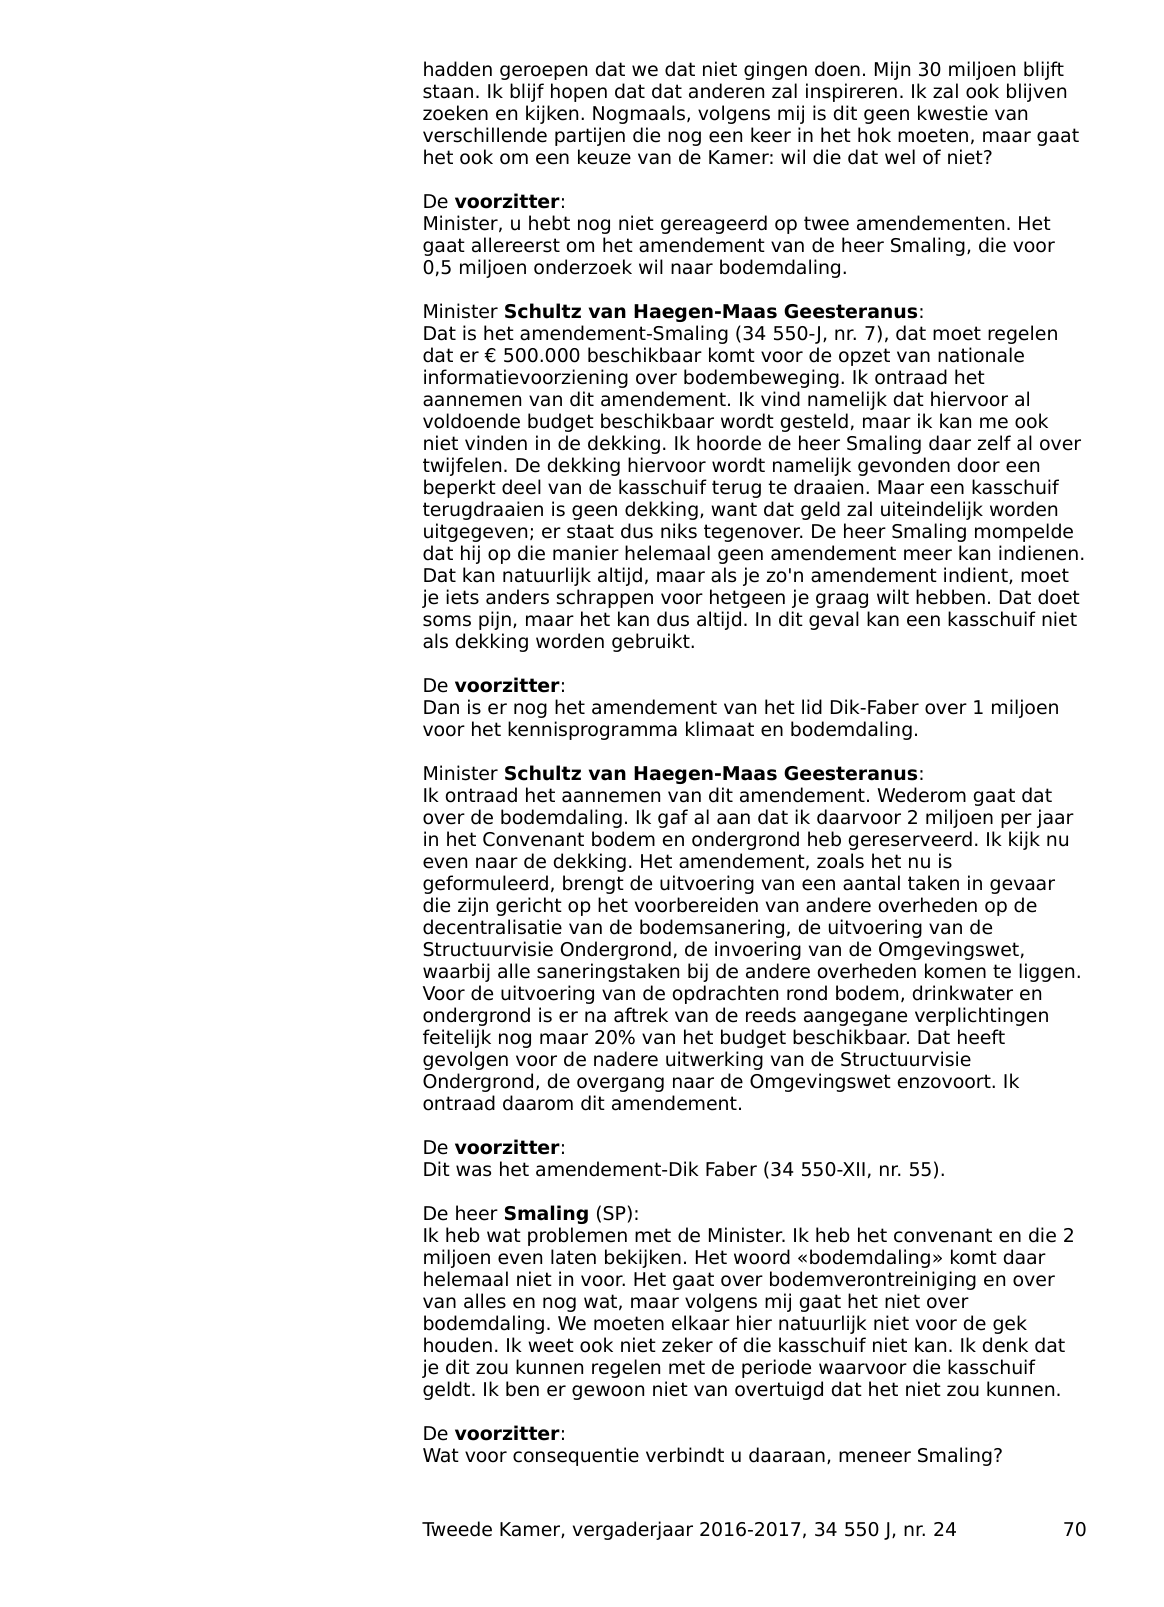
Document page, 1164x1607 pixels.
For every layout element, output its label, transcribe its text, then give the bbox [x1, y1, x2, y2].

text Minister Schultz van Haegen-Maas Geesteranus: [422, 763, 1087, 785]
text Dat is het amendement-Smaling (34 550-J, nr. 7), dat moet regelen dat er € 500.000 beschikbaar komt voor de opzet van nationale informatievoorziening over bodembeweging. Ik ontraad het aannemen van dit amendement. Ik vind namelijk dat hiervoor al voldoende budget beschikbaar wordt gesteld, maar ik kan me ook niet vinden in de dekking. Ik hoorde de heer Smaling daar zelf al over twijfelen. De dekking hiervoor wordt namelijk gevonden door een beperkt deel van de kasschuif terug te draaien. Maar een kasschuif terugdraaien is geen dekking, want dat geld zal uiteindelijk worden uitgegeven; er staat dus niks tegenover. De heer Smaling mompelde dat hij op die manier helemaal geen amendement meer kan indienen. Dat kan natuurlijk altijd, maar als je zo'n amendement indient, moet je iets anders schrappen voor hetgeen je graag wilt hebben. Dat doet soms pijn, maar het kan dus altijd. In dit geval kan een kasschuif niet als dekking worden gebruikt. [422, 323, 1087, 653]
text Dit was het amendement-Dik Faber (34 550-XII, nr. 55). [422, 1159, 1087, 1181]
text Wat voor consequentie verbindt u daaraan, meneer Smaling? [422, 1445, 1087, 1467]
text De voorzitter: [422, 191, 1087, 213]
text Minister, u hebt nog niet gereageerd op twee amendementen. Het gaat allereerst om het amendement van de heer Smaling, die voor 0,5 miljoen onderzoek wil naar bodemdaling. [422, 213, 1087, 279]
text De voorzitter: [422, 1423, 1087, 1445]
text De heer Smaling (SP): [422, 1203, 1087, 1225]
text De voorzitter: [422, 1137, 1087, 1159]
text hadden geroepen dat we dat niet gingen doen. Mijn 30 miljoen blijft staan. Ik blijf hopen dat dat anderen zal inspireren. Ik zal ook blijven zoeken en kijken. Nogmaals, volgens mij is dit geen kwestie van verschillende partijen die nog een keer in het hok moeten, maar gaat het ook om een keuze van de Kamer: wil die dat wel of niet? [422, 59, 1087, 169]
text Ik ontraad het aannemen van dit amendement. Wederom gaat dat over de bodemdaling. Ik gaf al aan dat ik daarvoor 2 miljoen per jaar in het Convenant bodem en ondergrond heb gereserveerd. Ik kijk nu even naar de dekking. Het amendement, zoals het nu is geformuleerd, brengt de uitvoering van een aantal taken in gevaar die zijn gericht op het voorbereiden van andere overheden op de decentralisatie van de bodemsanering, de uitvoering van de Structuurvisie Ondergrond, de invoering van de Omgevingswet, waarbij alle saneringstaken bij de andere overheden komen te liggen. Voor de uitvoering van de opdrachten rond bodem, drinkwater en ondergrond is er na aftrek van de reeds aangegane verplichtingen feitelijk nog maar 20% van het budget beschikbaar. Dat heeft gevolgen voor de nadere uitwerking van de Structuurvisie Ondergrond, de overgang naar de Omgevingswet enzovoort. Ik ontraad daarom dit amendement. [422, 785, 1087, 1115]
text Ik heb wat problemen met de Minister. Ik heb het convenant en die 2 miljoen even laten bekijken. Het woord «bodemdaling» komt daar helemaal niet in voor. Het gaat over bodemverontreiniging en over van alles en nog wat, maar volgens mij gaat het niet over bodemdaling. We moeten elkaar hier natuurlijk niet voor de gek houden. Ik weet ook niet zeker of die kasschuif niet kan. Ik denk dat je dit zou kunnen regelen met de periode waarvoor die kasschuif geldt. Ik ben er gewoon niet van overtuigd dat het niet zou kunnen. [422, 1225, 1087, 1401]
text De voorzitter: [422, 675, 1087, 697]
text Dan is er nog het amendement van het lid Dik-Faber over 1 miljoen voor het kennisprogramma klimaat en bodemdaling. [422, 697, 1087, 741]
text Minister Schultz van Haegen-Maas Geesteranus: [422, 301, 1087, 323]
